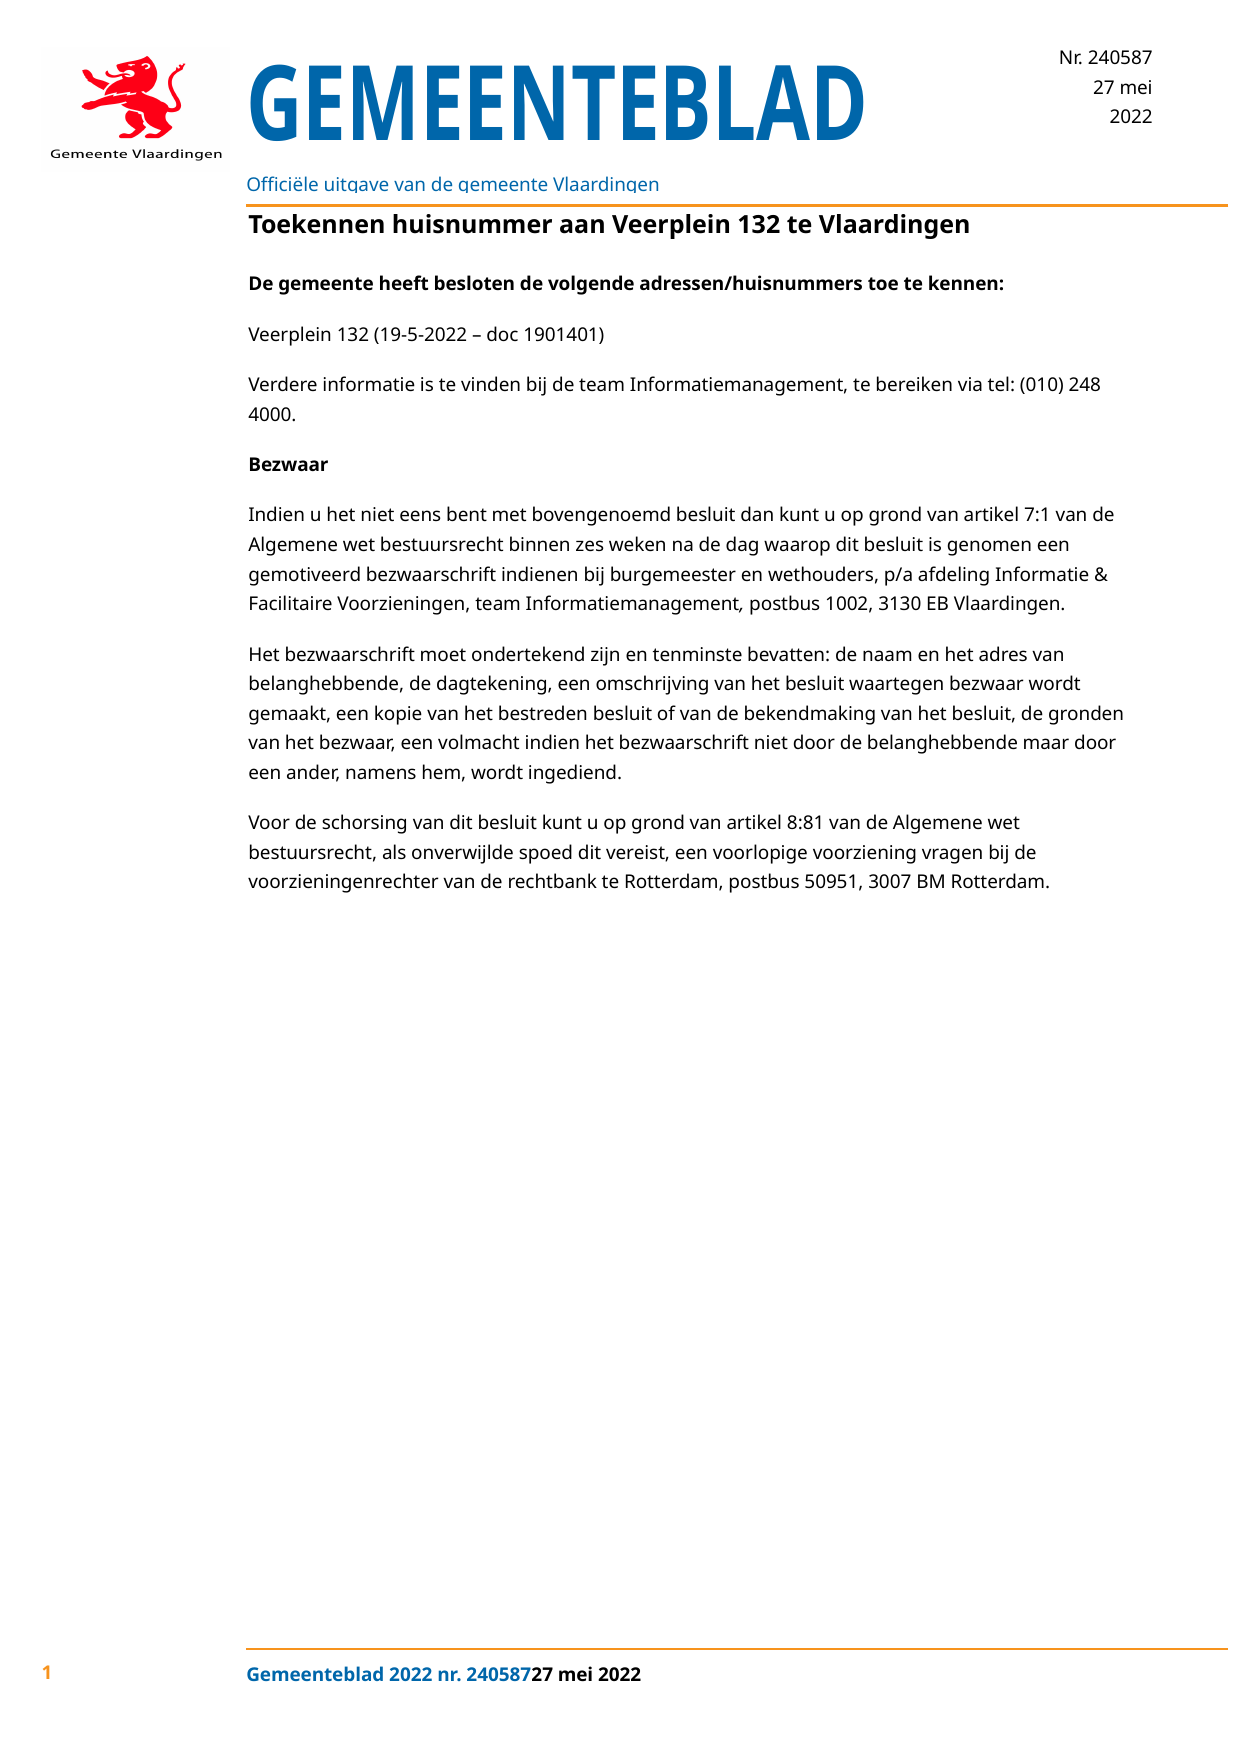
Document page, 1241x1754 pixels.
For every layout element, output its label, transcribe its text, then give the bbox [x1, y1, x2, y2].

text De gemeente heeft besloten de volgende adressen/huisnummers toe te kennen: [248, 270, 1152, 296]
text Indien u het niet eens bent met bovengenoemd besluit dan kunt u op grond van artikel 7:1 van de Algemene wet bestuursrecht binnen zes weken na de dag waarop dit besluit is genomen een gemotiveerd bezwaarschrift indienen bij burgemeester en wethouders, p/a afdeling Informatie & Facilitaire Voorzieningen, team Informatiemanagement, postbus 1002, 3130 EB Vlaardingen. [248, 502, 1152, 616]
text Bezwaar [248, 451, 1152, 477]
text Toekennen huisnummer aan Veerplein 132 te Vlaardingen [248, 207, 1152, 241]
text Veerplein 132 (19-5-2022 – doc 1901401) [248, 321, 1152, 346]
picture [41, 47, 231, 172]
text Voor de schorsing van dit besluit kunt u op grond van artikel 8:81 van de Algemene wet bestuursrecht, als onverwijlde spoed dit vereist, een voorlopige voorziening vragen bij de voorzieningenrechter van de rechtbank te Rotterdam, postbus 50951, 3007 BM Rotterdam. [248, 809, 1152, 894]
text Het bezwaarschrift moet ondertekend zijn en tenminste bevatten: de naam en het adres van belanghebbende, de dagtekening, een omschrijving van het besluit waartegen bezwaar wordt gemaakt, een kopie van het bestreden besluit of van de bekendmaking van het besluit, de gronden van het bezwaar, een volmacht indien het bezwaarschrift niet door de belanghebbende maar door een ander, namens hem, wordt ingediend. [248, 641, 1152, 785]
text Verdere informatie is te vinden bij de team Informatiemanagement, te bereiken via tel: (010) 248 4000. [248, 371, 1152, 426]
